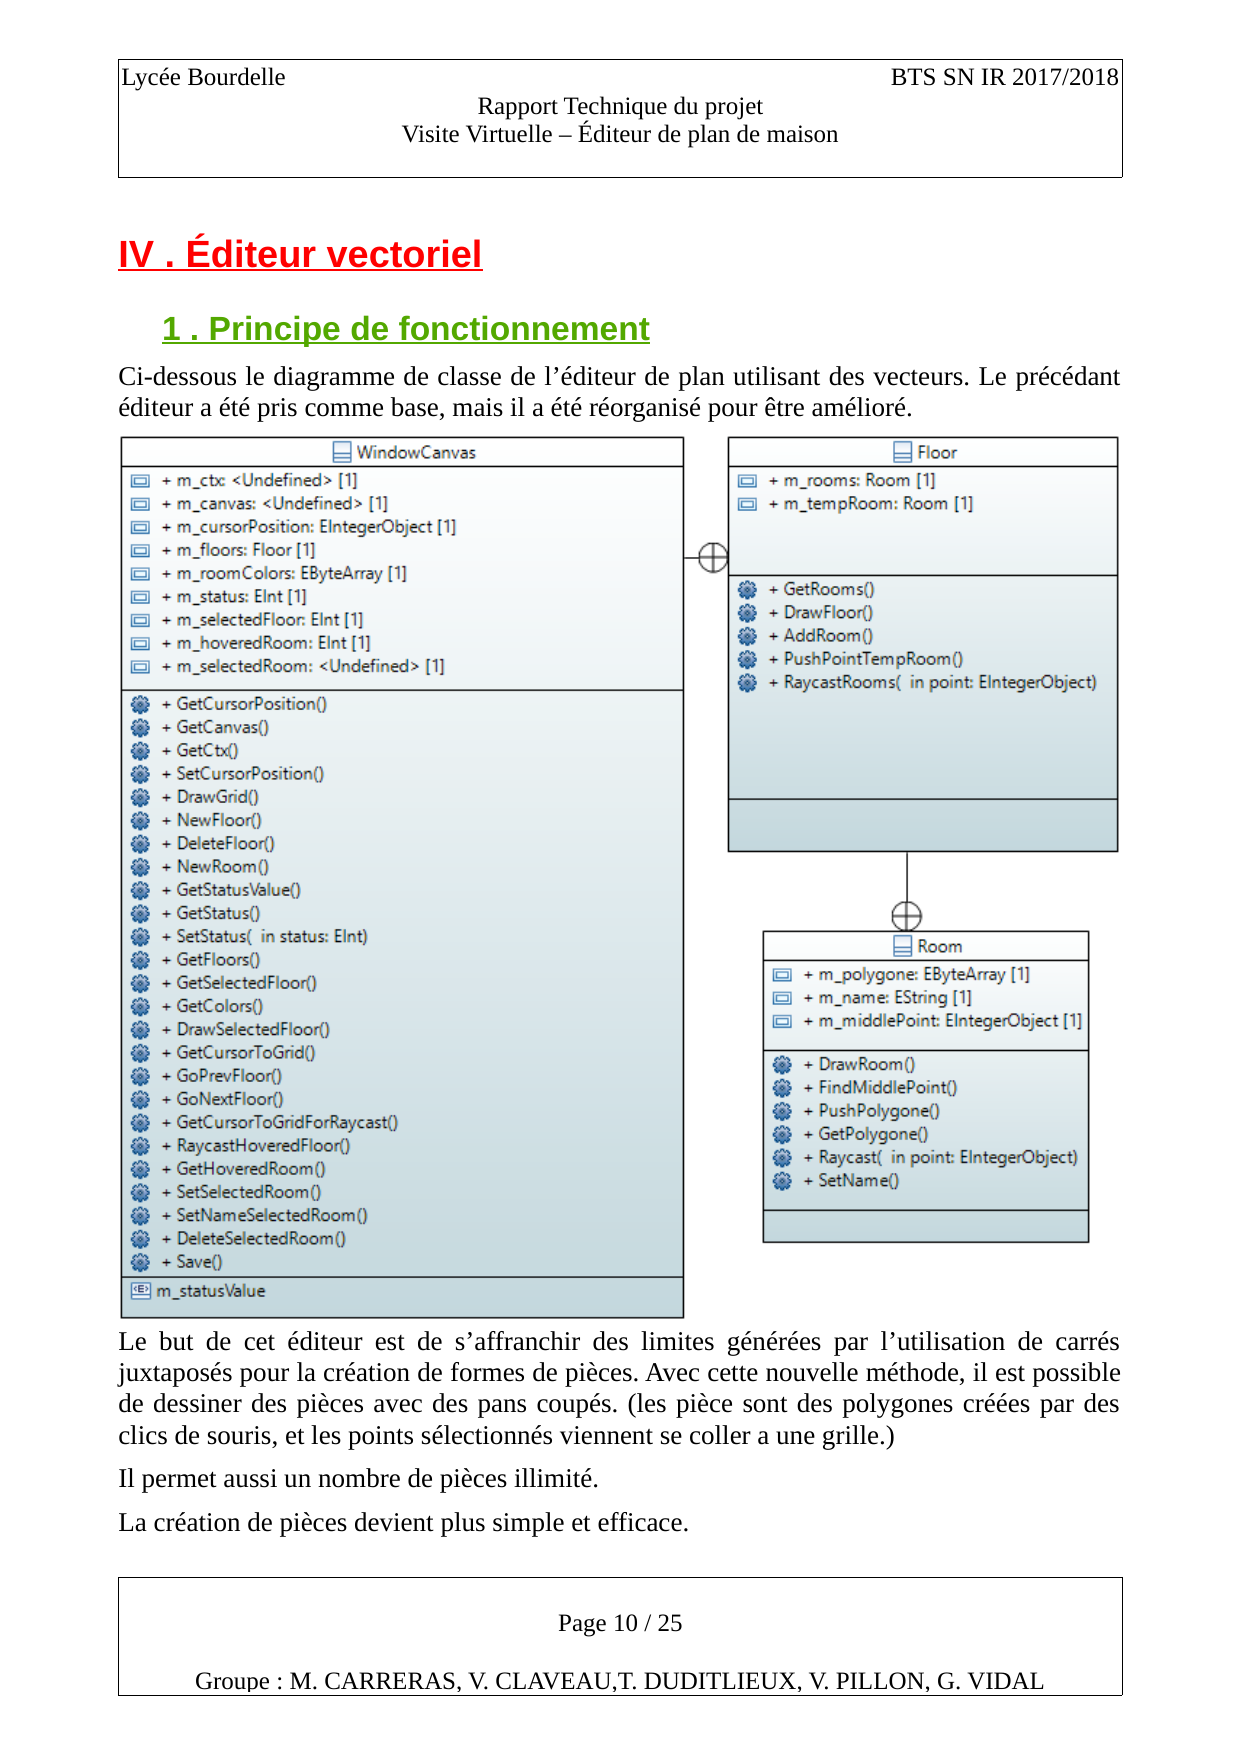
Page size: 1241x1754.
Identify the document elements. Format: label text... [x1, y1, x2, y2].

picture [118, 434, 1123, 1326]
text Le but de cet éditeur est de s’affranchir des limites générées par l’utilisation de carrés juxtaposés pour la création de formes de pièces. Avec cette nouvelle méthode, il est possible de dessiner des pièces avec des pans coupés. (les pièce sont des polygones créées par des clics de souris, et les points sélectionnés viennent se coller a une grille.) [118, 1326, 1122, 1450]
text Ci-dessous le diagramme de classe de l’éditeur de plan utilisant des vecteurs. Le précédant éditeur a été pris comme base, mais il a été réorganisé pour être amélioré. [118, 360, 1122, 422]
text Il permet aussi un nombre de pièces illimité. [118, 1462, 1122, 1493]
subtitle 1 . Principe de fonctionnement [162, 309, 1122, 347]
text La création de pièces devient plus simple et efficace. [118, 1506, 1122, 1537]
subtitle IV . Éditeur vectoriel [118, 232, 1122, 275]
